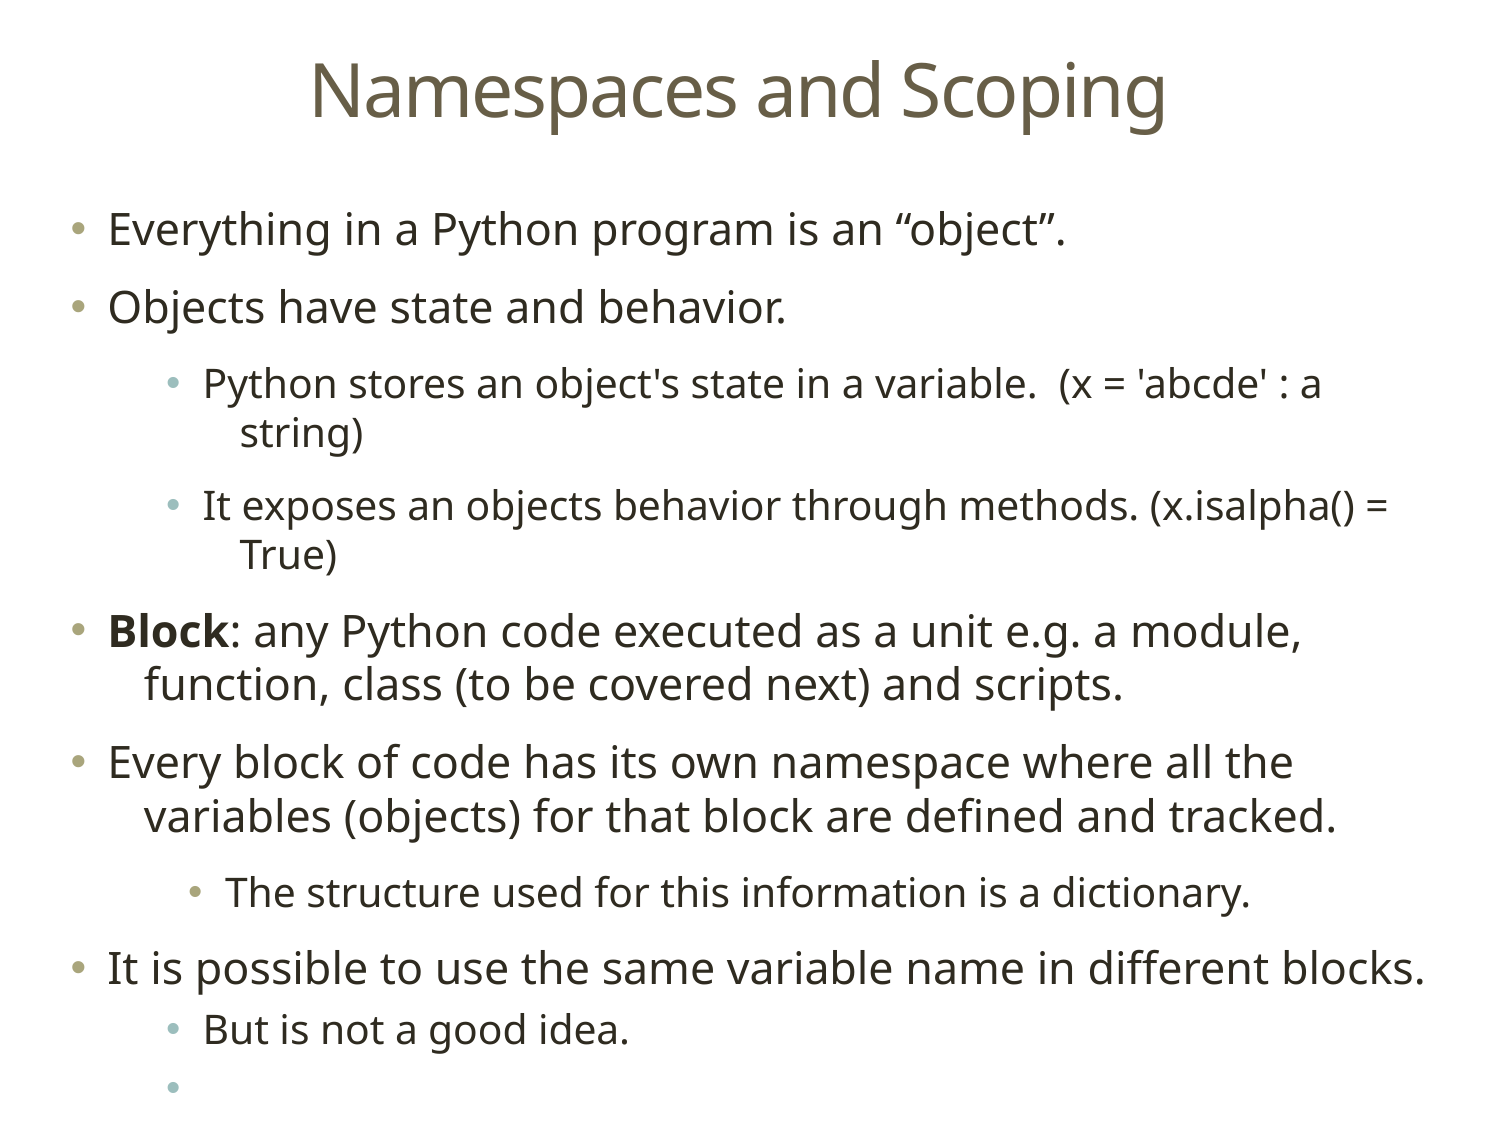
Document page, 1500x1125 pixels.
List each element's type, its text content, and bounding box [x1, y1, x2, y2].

title Namespaces and Scoping [18, 0, 1460, 182]
list Everything in a Python program is an “object”. Objects have state and behavior. Python stores an object's state in a variable. (x = 'abcde' : a string) It exposes an objects behavior through methods. (x.isalpha() = True) Block: any Python code executed as a unit e.g. a module, function, class (to be covered next) and scripts. Every block of code has its own namespace where all the variables (objects) for that block are defined and tracked. The structure used for this information is a dictionary. It is possible to use the same variable name in different blocks. But is not a good idea. [18, 193, 1460, 1098]
